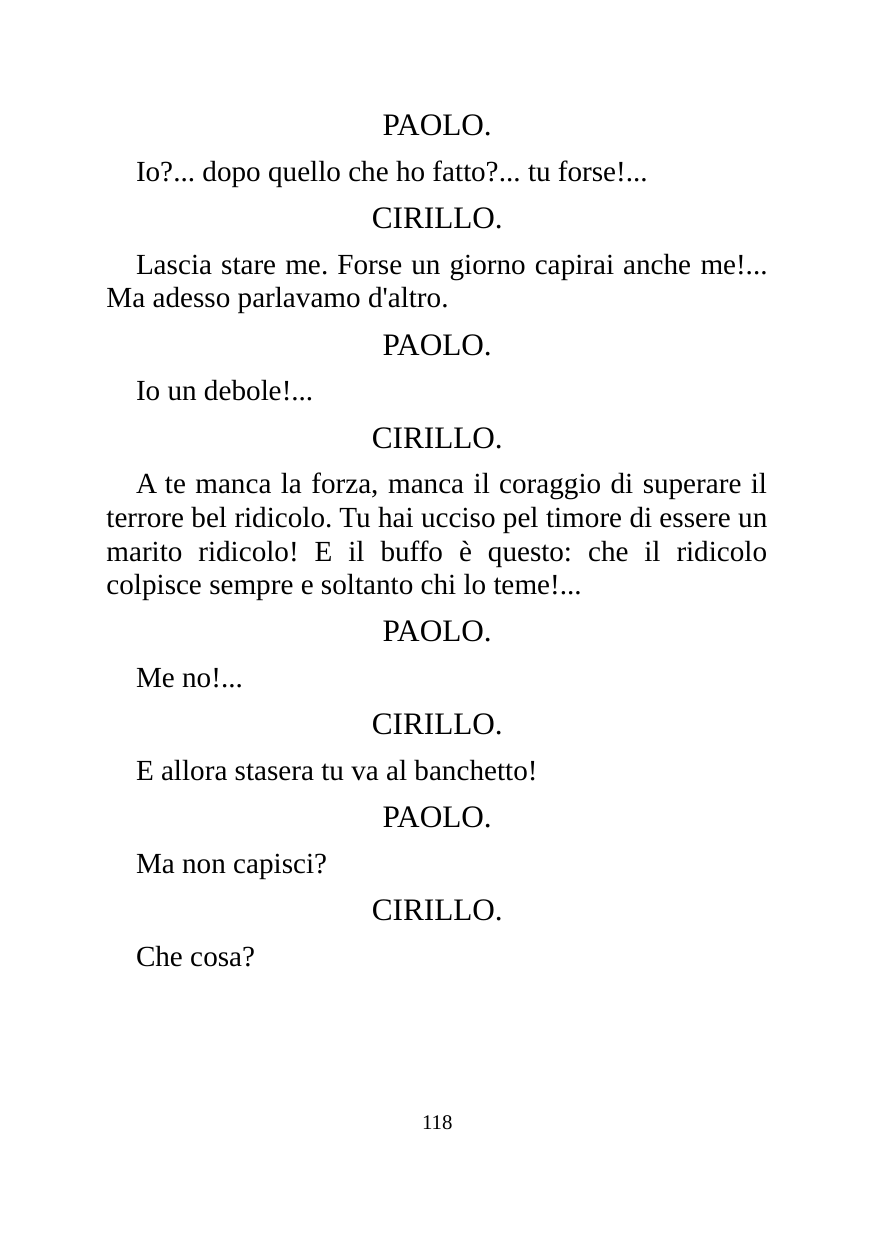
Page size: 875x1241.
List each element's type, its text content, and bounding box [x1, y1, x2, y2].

text CIRILLO. [106, 892, 768, 927]
text CIRILLO. [106, 419, 768, 455]
text PAOLO. [106, 106, 768, 142]
text Io?... dopo quello che ho fatto?... tu forse!... [106, 154, 768, 187]
text E allora stasera tu va al banchetto! [106, 753, 768, 787]
text PAOLO. [106, 326, 768, 362]
text PAOLO. [106, 612, 768, 648]
text Ma non capisci? [106, 846, 768, 880]
text CIRILLO. [106, 706, 768, 741]
text Io un debole!... [106, 373, 768, 407]
text A te manca la forza, manca il coraggio di superare il terrore bel ridicolo. Tu hai ucciso pel timore di essere un marito ridicolo! E il buffo è questo: che il ridicolo colpisce sempre e soltanto chi lo teme!... [106, 467, 768, 601]
text Che cosa? [106, 939, 768, 973]
text PAOLO. [106, 798, 768, 834]
text Lascia stare me. Forse un giorno capirai anche me!... Ma adesso parlavamo d'altro. [106, 247, 768, 314]
text CIRILLO. [106, 199, 768, 235]
text Me no!... [106, 660, 768, 694]
